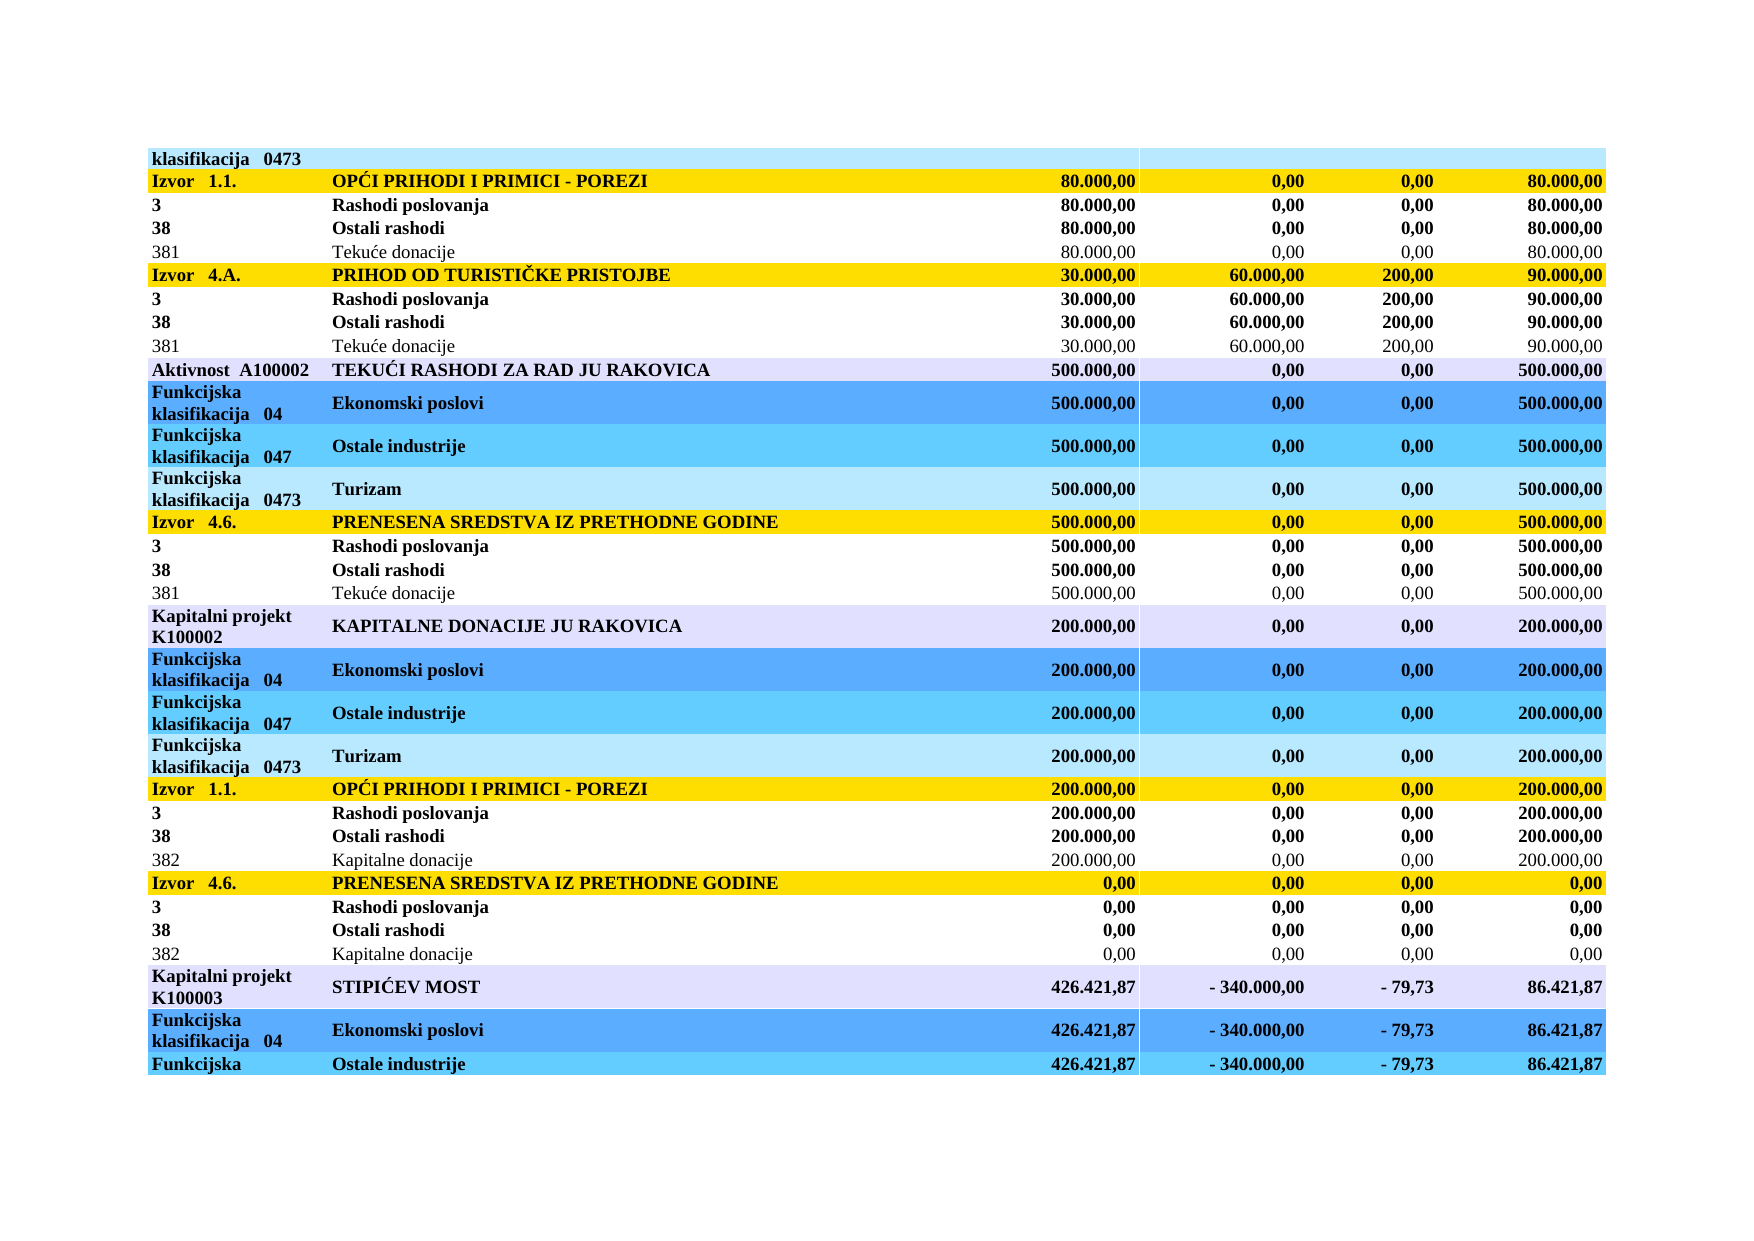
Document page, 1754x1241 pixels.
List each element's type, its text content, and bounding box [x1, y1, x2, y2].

table_cell 80.000,00 [971, 240, 1139, 263]
table_cell [328, 148, 971, 169]
table_cell 0,00 [1140, 895, 1308, 918]
table_cell Funkcijska klasifikacija 04 [148, 648, 328, 691]
table_cell 3 [148, 534, 328, 557]
table_cell 0,00 [1140, 777, 1308, 801]
table_cell 200.000,00 [971, 848, 1139, 871]
table_cell 0,00 [971, 918, 1139, 942]
table_cell 0,00 [1438, 942, 1606, 965]
table_cell Turizam [328, 467, 971, 510]
table_cell 200.000,00 [1438, 777, 1606, 801]
table_cell 3 [148, 287, 328, 310]
table_cell 200.000,00 [971, 824, 1139, 848]
table_cell OPĆI PRIHODI I PRIMICI - POREZI [328, 777, 971, 801]
table_cell 0,00 [1140, 871, 1308, 895]
table_cell Izvor 4.6. [148, 871, 328, 895]
table_cell Rashodi poslovanja [328, 895, 971, 918]
table_cell KAPITALNE DONACIJE JU RAKOVICA [328, 605, 971, 648]
table_cell 0,00 [1308, 240, 1438, 263]
table_cell 0,00 [1308, 734, 1438, 777]
table_cell 200,00 [1308, 334, 1438, 357]
table_cell 200.000,00 [971, 734, 1139, 777]
table_cell [1438, 148, 1606, 169]
table_cell 86.421,87 [1438, 1009, 1606, 1052]
table_cell Ekonomski poslovi [328, 648, 971, 691]
table_cell 0,00 [1308, 467, 1438, 510]
table_cell 80.000,00 [1438, 169, 1606, 193]
table_cell 0,00 [1308, 381, 1438, 424]
table_cell klasifikacija 0473 [148, 148, 328, 169]
table_cell 60.000,00 [1140, 310, 1308, 334]
table_cell 0,00 [1140, 169, 1308, 193]
table_cell 0,00 [1140, 918, 1308, 942]
table_cell Ekonomski poslovi [328, 381, 971, 424]
table_cell 90.000,00 [1438, 310, 1606, 334]
table_cell 60.000,00 [1140, 287, 1308, 310]
table_cell 500.000,00 [971, 358, 1139, 381]
table_cell 200.000,00 [971, 691, 1139, 734]
table_cell 0,00 [1140, 216, 1308, 240]
table_cell 0,00 [1140, 581, 1308, 604]
table_cell Funkcijska klasifikacija 047 [148, 691, 328, 734]
table_cell 0,00 [1140, 605, 1308, 648]
table_cell 0,00 [1140, 424, 1308, 467]
table_cell Tekuće donacije [328, 581, 971, 604]
table_cell 0,00 [1308, 895, 1438, 918]
table_cell 0,00 [1308, 848, 1438, 871]
table_cell 0,00 [1308, 193, 1438, 216]
table_cell Rashodi poslovanja [328, 801, 971, 824]
table_cell 200.000,00 [971, 605, 1139, 648]
table_cell Funkcijska klasifikacija 0473 [148, 734, 328, 777]
table_cell 500.000,00 [971, 424, 1139, 467]
table_cell 0,00 [1438, 895, 1606, 918]
table_cell 426.421,87 [971, 1009, 1139, 1052]
table_cell - 79,73 [1308, 965, 1438, 1008]
table_cell 200.000,00 [1438, 734, 1606, 777]
table_cell 0,00 [1140, 848, 1308, 871]
table_cell Aktivnost A100002 [148, 358, 328, 381]
table_cell 38 [148, 824, 328, 848]
table_cell 0,00 [1140, 801, 1308, 824]
table_cell 381 [148, 334, 328, 357]
table_cell 200.000,00 [1438, 648, 1606, 691]
table_cell 200.000,00 [1438, 605, 1606, 648]
table_cell 0,00 [1438, 918, 1606, 942]
table_cell 0,00 [1140, 534, 1308, 557]
table_cell 0,00 [971, 942, 1139, 965]
table_cell 500.000,00 [1438, 581, 1606, 604]
table_cell 500.000,00 [971, 381, 1139, 424]
table_cell 0,00 [1140, 648, 1308, 691]
table_cell 500.000,00 [1438, 534, 1606, 557]
table_cell 0,00 [1438, 871, 1606, 895]
table_cell Kapitalni projekt K100003 [148, 965, 328, 1008]
table_cell 382 [148, 848, 328, 871]
table_cell 500.000,00 [1438, 358, 1606, 381]
table_cell 0,00 [1140, 358, 1308, 381]
table_cell Ostale industrije [328, 691, 971, 734]
table_cell Ekonomski poslovi [328, 1009, 971, 1052]
table_cell 0,00 [1308, 777, 1438, 801]
table_cell 38 [148, 310, 328, 334]
table_cell Ostali rashodi [328, 824, 971, 848]
table_cell 200.000,00 [1438, 848, 1606, 871]
table_cell 200.000,00 [971, 648, 1139, 691]
table_cell 3 [148, 193, 328, 216]
table_cell Izvor 1.1. [148, 777, 328, 801]
table_cell Ostale industrije [328, 1052, 971, 1075]
table_cell Ostale industrije [328, 424, 971, 467]
table_cell - 340.000,00 [1140, 1052, 1308, 1075]
table_cell TEKUĆI RASHODI ZA RAD JU RAKOVICA [328, 358, 971, 381]
table_cell 426.421,87 [971, 965, 1139, 1008]
table_cell 60.000,00 [1140, 334, 1308, 357]
table_cell 3 [148, 801, 328, 824]
table_cell Rashodi poslovanja [328, 287, 971, 310]
table_cell 86.421,87 [1438, 1052, 1606, 1075]
table_cell - 79,73 [1308, 1009, 1438, 1052]
table_cell Ostali rashodi [328, 216, 971, 240]
table_cell PRENESENA SREDSTVA IZ PRETHODNE GODINE [328, 510, 971, 534]
table_cell 500.000,00 [1438, 424, 1606, 467]
table_cell Kapitalne donacije [328, 848, 971, 871]
table_cell 0,00 [1308, 691, 1438, 734]
table_cell 0,00 [1140, 381, 1308, 424]
table_cell 0,00 [1140, 467, 1308, 510]
table_cell 0,00 [971, 895, 1139, 918]
table_cell 0,00 [1140, 193, 1308, 216]
table_cell Ostali rashodi [328, 918, 971, 942]
table_cell Izvor 4.A. [148, 263, 328, 287]
table_cell 0,00 [1308, 534, 1438, 557]
table_cell 90.000,00 [1438, 287, 1606, 310]
table_cell Funkcijska klasifikacija 047 [148, 424, 328, 467]
table_cell 200,00 [1308, 310, 1438, 334]
table_cell 200.000,00 [971, 777, 1139, 801]
table_cell Ostali rashodi [328, 310, 971, 334]
table_cell Kapitalne donacije [328, 942, 971, 965]
table_cell 0,00 [1140, 734, 1308, 777]
table_cell Tekuće donacije [328, 240, 971, 263]
table_cell 80.000,00 [971, 216, 1139, 240]
table_cell 500.000,00 [971, 510, 1139, 534]
table_cell 80.000,00 [971, 193, 1139, 216]
table_cell 0,00 [1308, 169, 1438, 193]
table_cell 0,00 [1140, 691, 1308, 734]
table_cell 200,00 [1308, 287, 1438, 310]
table_cell OPĆI PRIHODI I PRIMICI - POREZI [328, 169, 971, 193]
table_cell - 340.000,00 [1140, 965, 1308, 1008]
table_cell Ostali rashodi [328, 558, 971, 581]
table_cell [971, 148, 1139, 169]
table_cell 500.000,00 [971, 467, 1139, 510]
table_cell Izvor 1.1. [148, 169, 328, 193]
table_cell 0,00 [1140, 824, 1308, 848]
table_cell 30.000,00 [971, 263, 1139, 287]
table_cell Rashodi poslovanja [328, 193, 971, 216]
table_cell Funkcijska klasifikacija 04 [148, 381, 328, 424]
table_cell 500.000,00 [1438, 381, 1606, 424]
table_cell Rashodi poslovanja [328, 534, 971, 557]
table_cell - 340.000,00 [1140, 1009, 1308, 1052]
table_cell 0,00 [971, 871, 1139, 895]
table_cell 38 [148, 918, 328, 942]
table_cell 38 [148, 216, 328, 240]
table_cell Turizam [328, 734, 971, 777]
table_cell 0,00 [1308, 648, 1438, 691]
table_cell 0,00 [1140, 240, 1308, 263]
table_cell - 79,73 [1308, 1052, 1438, 1075]
table_cell 0,00 [1308, 871, 1438, 895]
table_cell 30.000,00 [971, 334, 1139, 357]
table_cell PRENESENA SREDSTVA IZ PRETHODNE GODINE [328, 871, 971, 895]
table_cell 426.421,87 [971, 1052, 1139, 1075]
table_cell 0,00 [1308, 824, 1438, 848]
table_cell 0,00 [1308, 918, 1438, 942]
table_cell 500.000,00 [971, 581, 1139, 604]
table_cell 381 [148, 240, 328, 263]
table_cell 30.000,00 [971, 310, 1139, 334]
table_cell Kapitalni projekt K100002 [148, 605, 328, 648]
table_cell [1140, 148, 1308, 169]
table_cell STIPIĆEV MOST [328, 965, 971, 1008]
table_cell 3 [148, 895, 328, 918]
table_cell [1308, 148, 1438, 169]
table_cell 86.421,87 [1438, 965, 1606, 1008]
table_cell 0,00 [1308, 558, 1438, 581]
table_cell 80.000,00 [1438, 193, 1606, 216]
table_cell 500.000,00 [971, 534, 1139, 557]
table_cell Funkcijska klasifikacija 04 [148, 1009, 328, 1052]
table_cell 38 [148, 558, 328, 581]
table_cell 500.000,00 [971, 558, 1139, 581]
table_cell 0,00 [1140, 510, 1308, 534]
table_cell 200.000,00 [1438, 824, 1606, 848]
table_cell 381 [148, 581, 328, 604]
table_cell 30.000,00 [971, 287, 1139, 310]
table_cell 500.000,00 [1438, 467, 1606, 510]
table_cell 500.000,00 [1438, 558, 1606, 581]
table_cell 0,00 [1308, 358, 1438, 381]
table_cell 500.000,00 [1438, 510, 1606, 534]
table_cell Tekuće donacije [328, 334, 971, 357]
table_cell PRIHOD OD TURISTIČKE PRISTOJBE [328, 263, 971, 287]
table_cell 200.000,00 [971, 801, 1139, 824]
table_cell 200.000,00 [1438, 801, 1606, 824]
table_cell 0,00 [1308, 424, 1438, 467]
table_cell 382 [148, 942, 328, 965]
table_cell 80.000,00 [971, 169, 1139, 193]
table_cell 60.000,00 [1140, 263, 1308, 287]
table_cell 90.000,00 [1438, 263, 1606, 287]
table_cell Izvor 4.6. [148, 510, 328, 534]
table_cell 200.000,00 [1438, 691, 1606, 734]
table_cell Funkcijska [148, 1052, 328, 1075]
table_cell 80.000,00 [1438, 216, 1606, 240]
table_cell 0,00 [1140, 942, 1308, 965]
table_cell 80.000,00 [1438, 240, 1606, 263]
table_cell 0,00 [1308, 510, 1438, 534]
table_cell 0,00 [1308, 605, 1438, 648]
table_cell Funkcijska klasifikacija 0473 [148, 467, 328, 510]
table_cell 0,00 [1308, 942, 1438, 965]
table_cell 90.000,00 [1438, 334, 1606, 357]
table_cell 0,00 [1308, 581, 1438, 604]
table_cell 0,00 [1308, 801, 1438, 824]
table_cell 0,00 [1308, 216, 1438, 240]
table_cell 0,00 [1140, 558, 1308, 581]
table_cell 200,00 [1308, 263, 1438, 287]
